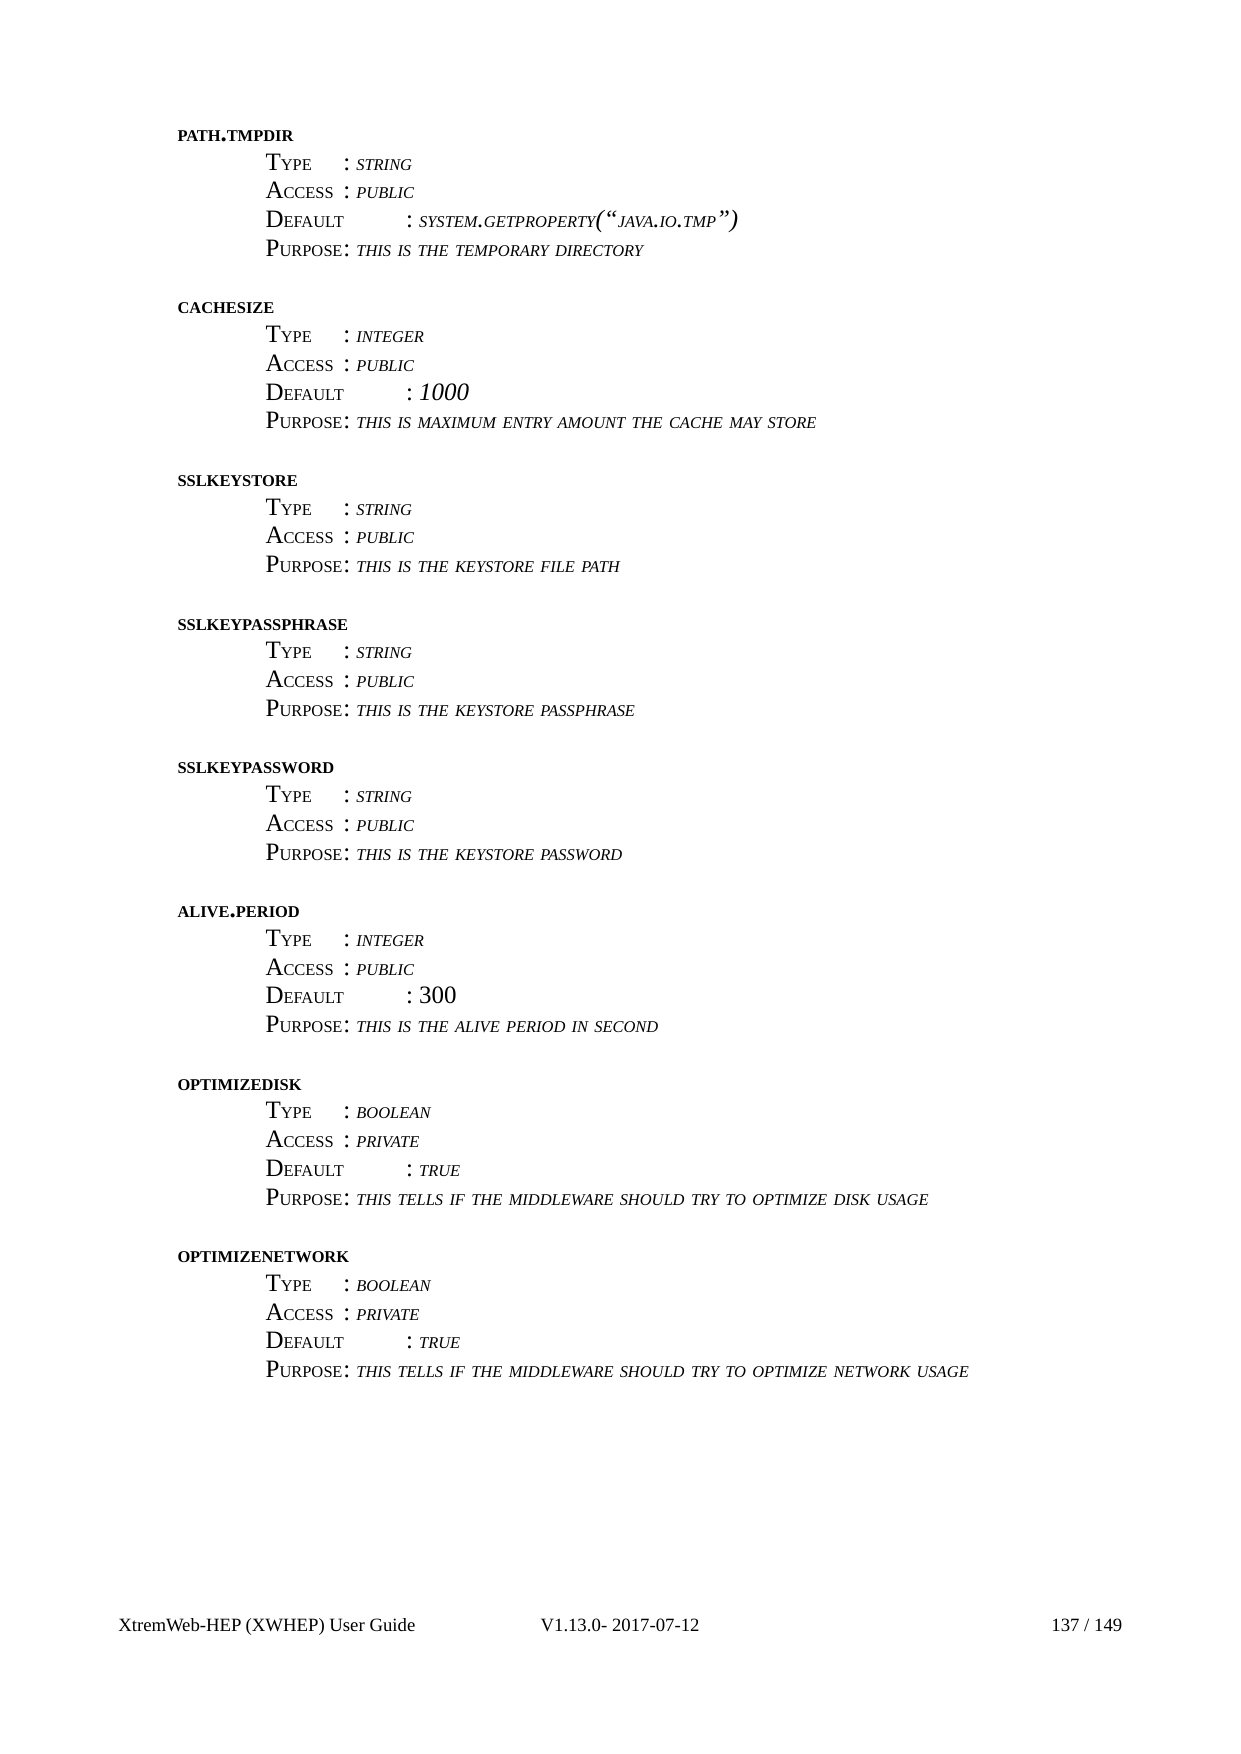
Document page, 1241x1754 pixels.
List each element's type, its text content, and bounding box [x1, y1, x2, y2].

text Access : public [265, 176, 1122, 204]
text sslkeystore [177, 463, 1122, 492]
text Type : string [265, 492, 1122, 521]
text Purpose : this is the keystore file path [265, 549, 1122, 578]
text Type : string [265, 636, 1122, 664]
text Purpose : this is the keystore passphrase [265, 693, 1122, 722]
text optimizedisk [177, 1067, 1122, 1096]
text Default : 300 [265, 981, 1122, 1009]
text Access : private [265, 1297, 1122, 1326]
text Default : system.getproperty(“java.io.tmp”) [265, 204, 1122, 233]
text sslkeypassphrase [177, 607, 1122, 636]
text Access : public [265, 664, 1122, 693]
text Type : string [265, 779, 1122, 808]
text path.tmpdir [177, 118, 1122, 147]
text Access : public [265, 952, 1122, 981]
text Access : private [265, 1124, 1122, 1153]
text Default : 1000 [265, 377, 1122, 406]
text Default : true [265, 1326, 1122, 1354]
text Purpose : this tells if the middleware should try to optimize network usage [265, 1354, 1122, 1383]
text Type : integer [265, 319, 1122, 348]
text Purpose : this is the keystore password [265, 837, 1122, 866]
text Type : boolean [265, 1268, 1122, 1297]
text alive.period [177, 894, 1122, 923]
text Type : string [265, 147, 1122, 176]
text Access : public [265, 348, 1122, 377]
text Purpose : this tells if the middleware should try to optimize disk usage [265, 1182, 1122, 1211]
text Access : public [265, 808, 1122, 837]
text Type : boolean [265, 1096, 1122, 1124]
text optimizenetwork [177, 1239, 1122, 1268]
text Access : public [265, 521, 1122, 549]
text cachesize [177, 291, 1122, 319]
text Purpose : this is the alive period in second [265, 1009, 1122, 1038]
text Purpose : this is the temporary directory [265, 233, 1122, 262]
text Type : integer [265, 923, 1122, 952]
text Purpose : this is maximum entry amount the cache may store [265, 406, 1122, 434]
text sslkeypassword [177, 751, 1122, 779]
text Default : true [265, 1153, 1122, 1182]
